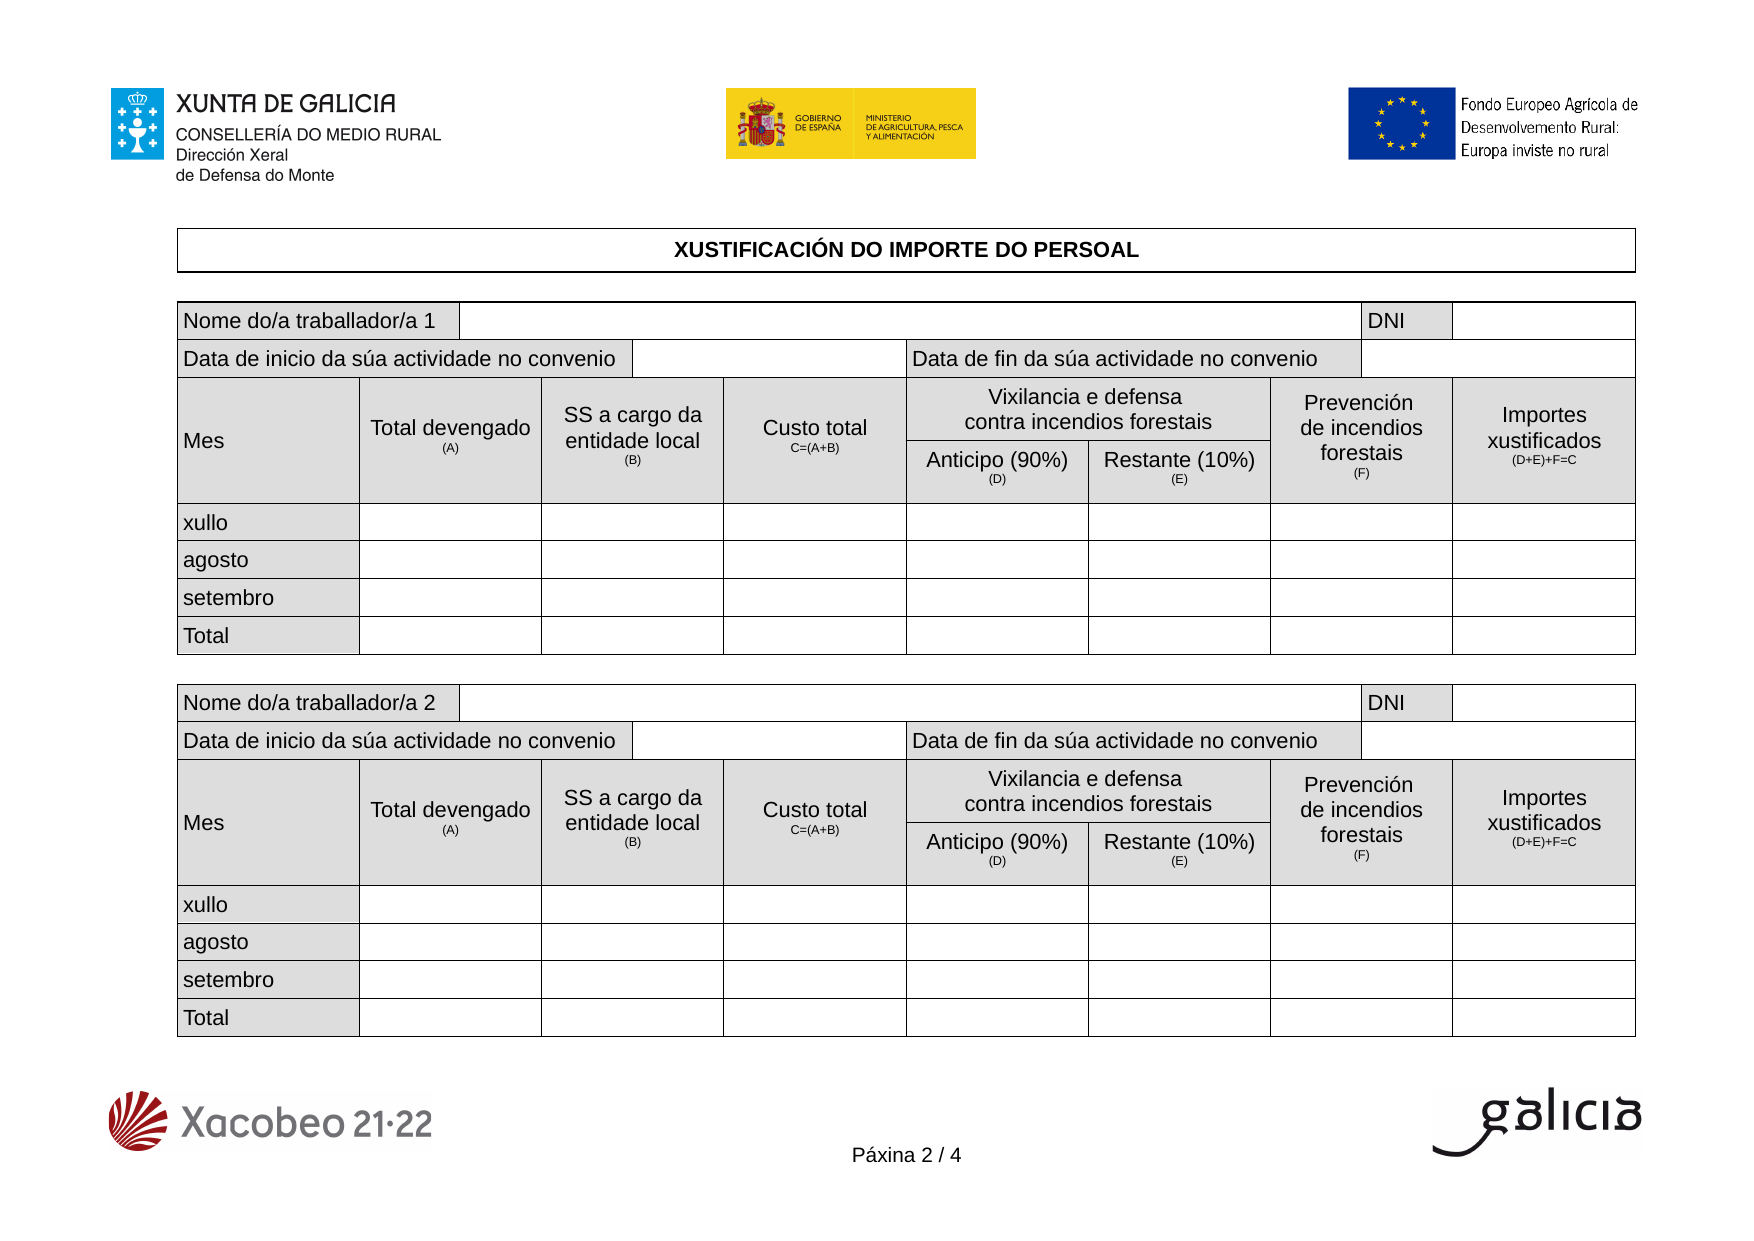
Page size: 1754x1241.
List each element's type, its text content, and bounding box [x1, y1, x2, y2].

table_cell xullo [178, 504, 359, 540]
table_cell [1453, 541, 1635, 578]
table_cell [542, 886, 723, 922]
table_cell Total devengado (A) [360, 378, 541, 503]
table_cell [724, 961, 906, 998]
table_cell Importes xustificados (D+E)+F=C [1453, 378, 1635, 503]
table_cell setembro [178, 961, 359, 998]
table_cell [907, 999, 1088, 1036]
table_cell [1362, 340, 1635, 377]
table_cell [1271, 579, 1452, 616]
table_cell Restante (10%) (E) [1089, 441, 1270, 503]
table_cell [360, 999, 541, 1036]
table_cell [360, 504, 541, 540]
table_cell [633, 722, 906, 759]
table_cell [633, 340, 906, 377]
table_cell [1089, 579, 1270, 616]
table_cell Total [178, 999, 359, 1036]
table_cell Data de fin da súa actividade no convenio [907, 722, 1361, 759]
table_cell [360, 579, 541, 616]
table_cell [1271, 541, 1452, 578]
table_cell [1271, 961, 1452, 998]
picture [119, 124, 125, 131]
table_cell [907, 924, 1088, 960]
table_header Nome do/a traballador/a 2 [178, 685, 459, 721]
table_cell [907, 541, 1088, 578]
table_cell [724, 617, 906, 653]
table_cell agosto [178, 541, 359, 578]
table_header [460, 303, 1361, 339]
table_cell [907, 886, 1088, 922]
table_cell SS a cargo da entidade local (B) [542, 378, 723, 503]
table_header XUSTIFICACIÓN DO IMPORTE DO PERSOAL [178, 229, 1635, 271]
table_cell [724, 999, 906, 1036]
table_cell Custo total C=(A+B) [724, 760, 906, 885]
table_cell [1271, 617, 1452, 653]
table_cell [1089, 961, 1270, 998]
table_header DNI [1362, 685, 1452, 721]
table_cell agosto [178, 924, 359, 960]
table_cell [1453, 504, 1635, 540]
table_cell [360, 924, 541, 960]
table_cell [542, 961, 723, 998]
table_cell Anticipo (90%) (D) [907, 441, 1088, 503]
table_cell Vixilancia e defensa contra incendios forestais [907, 760, 1270, 822]
table_cell [907, 579, 1088, 616]
picture [134, 119, 141, 126]
table_cell [360, 617, 541, 653]
table_cell [1453, 617, 1635, 653]
table_cell [724, 541, 906, 578]
table_cell Total devengado (A) [360, 760, 541, 885]
table_cell [1453, 579, 1635, 616]
table_cell Data de inicio da súa actividade no convenio [178, 340, 632, 377]
table_cell [724, 504, 906, 540]
table_cell [542, 617, 723, 653]
table_header DNI [1362, 303, 1452, 339]
table_cell [907, 617, 1088, 653]
table_cell [542, 579, 723, 616]
table_cell [1453, 924, 1635, 960]
table_cell Data de fin da súa actividade no convenio [907, 340, 1361, 377]
table_cell Prevención de incendios forestais (F) [1271, 760, 1452, 885]
picture [111, 88, 441, 181]
table_cell [1089, 504, 1270, 540]
table_cell [907, 961, 1088, 998]
table_cell Anticipo (90%) (D) [907, 823, 1088, 885]
table_cell [1089, 617, 1270, 653]
table_cell Mes [178, 760, 359, 885]
table_cell xullo [178, 886, 359, 922]
table_cell [1453, 886, 1635, 922]
table_cell [360, 886, 541, 922]
table_cell [1453, 961, 1635, 998]
picture [150, 108, 156, 115]
table_cell Data de inicio da súa actividade no convenio [178, 722, 632, 759]
table_cell Importes xustificados (D+E)+F=C [1453, 760, 1635, 885]
picture [150, 124, 156, 131]
table_cell [1453, 999, 1635, 1036]
table_cell Vixilancia e defensa contra incendios forestais [907, 378, 1270, 440]
table_cell Custo total C=(A+B) [724, 378, 906, 503]
table_cell [1271, 924, 1452, 960]
table_header [460, 685, 1361, 721]
table_header [1453, 685, 1635, 721]
table_cell Total [178, 617, 359, 653]
picture [134, 108, 141, 115]
picture [1431, 1086, 1642, 1158]
table_cell [724, 579, 906, 616]
table_cell setembro [178, 579, 359, 616]
table_cell [1089, 541, 1270, 578]
table_cell [1089, 924, 1270, 960]
picture [129, 129, 146, 152]
table_cell [1362, 722, 1635, 759]
table_cell [724, 924, 906, 960]
table_cell [1089, 999, 1270, 1036]
table_header Nome do/a traballador/a 1 [178, 303, 459, 339]
table_header [1453, 303, 1635, 339]
table_cell [542, 999, 723, 1036]
picture [726, 88, 976, 159]
table_cell [1271, 999, 1452, 1036]
table_cell SS a cargo da entidade local (B) [542, 760, 723, 885]
table_cell [724, 886, 906, 922]
table_cell Prevención de incendios forestais (F) [1271, 378, 1452, 503]
table_cell [1271, 504, 1452, 540]
picture [108, 1091, 432, 1151]
table_cell [907, 504, 1088, 540]
picture [119, 108, 125, 115]
table_cell Mes [178, 378, 359, 503]
table_cell [360, 961, 541, 998]
table_cell [1271, 886, 1452, 922]
table_cell [360, 541, 541, 578]
table_cell [542, 504, 723, 540]
table_cell Restante (10%) (E) [1089, 823, 1270, 885]
table_cell [1089, 886, 1270, 922]
table_cell [542, 541, 723, 578]
picture [1348, 87, 1638, 160]
table_cell [542, 924, 723, 960]
